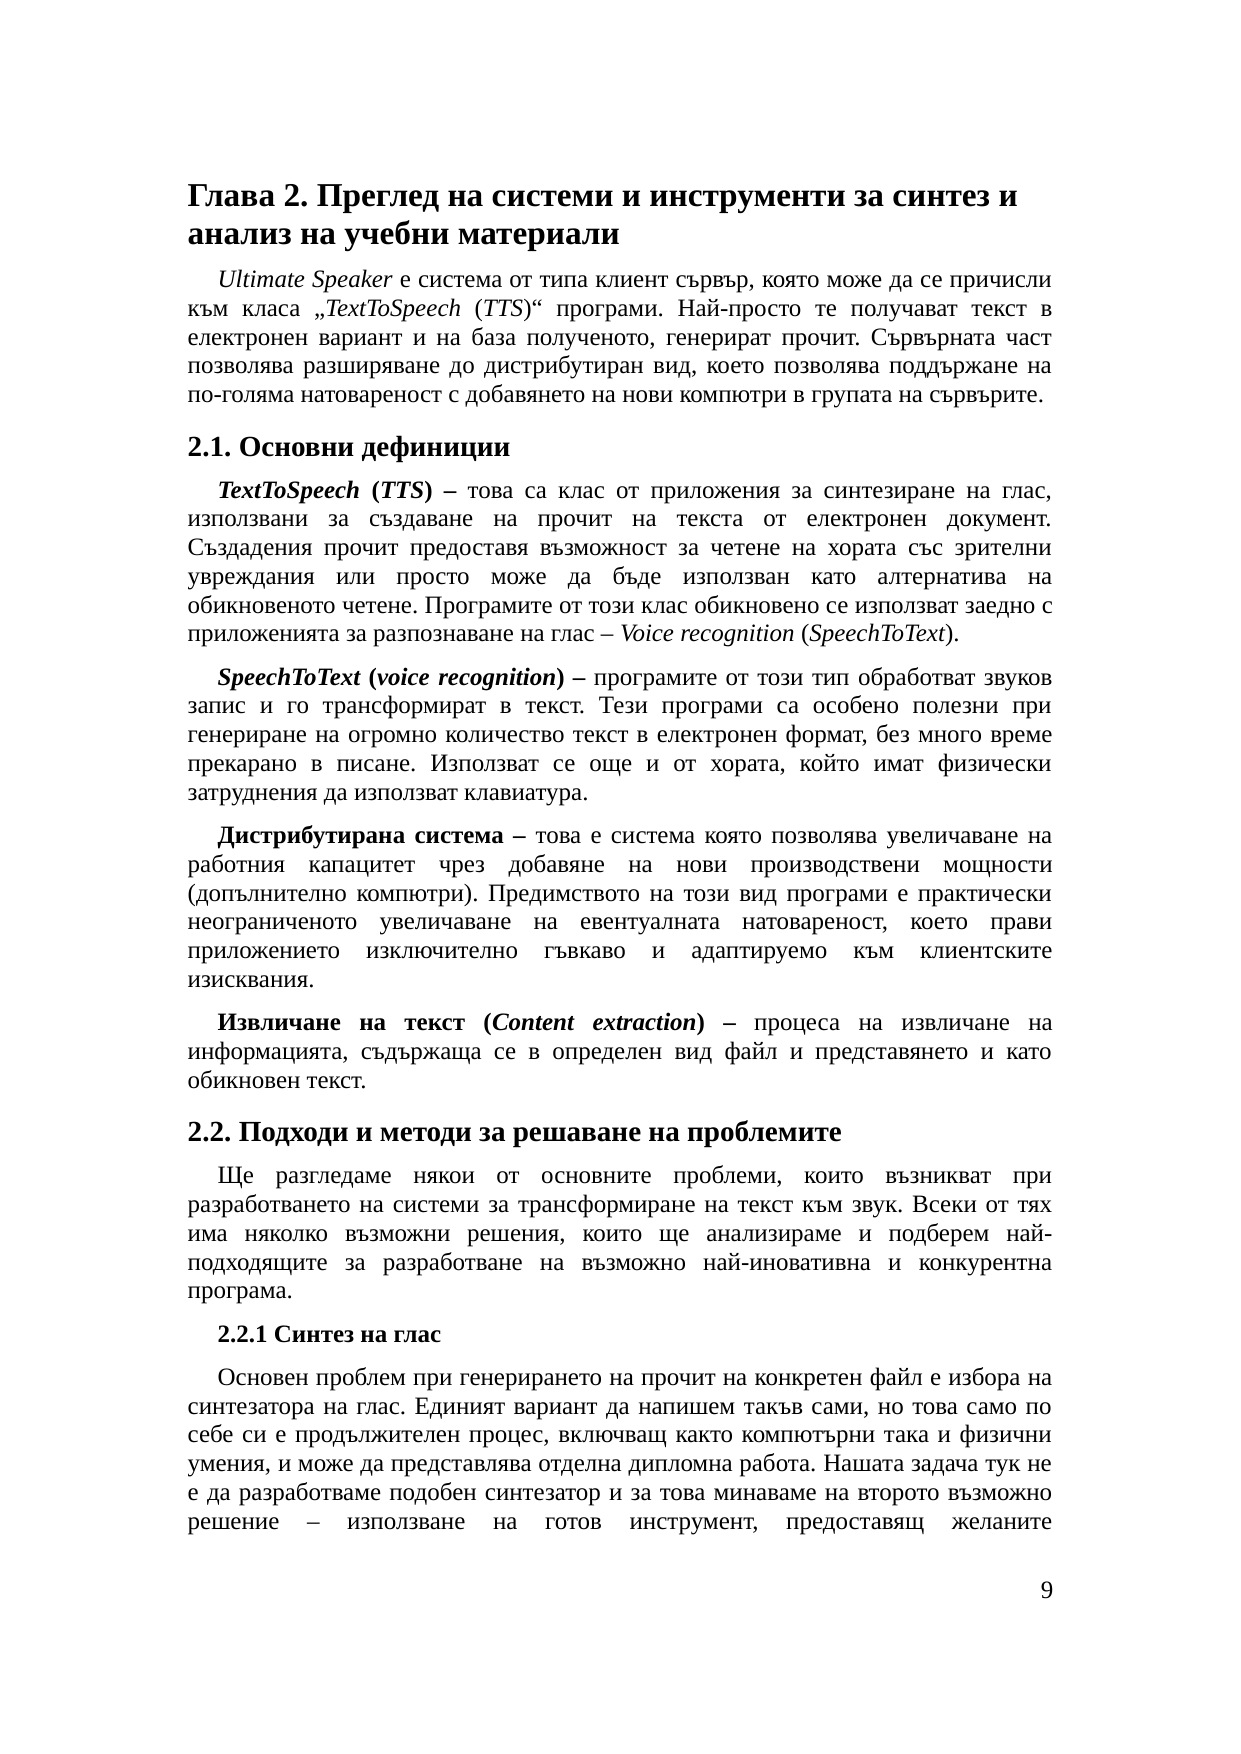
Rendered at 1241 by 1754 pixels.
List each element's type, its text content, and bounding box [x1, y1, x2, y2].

text SpeechToText (voice recognition) – програмите от този тип обработват звуков запис и го трансформират в текст. Тези програми са особено полезни при генериране на огромно количество текст в електронен формат, без много време прекарано в писане. Използват се още и от хората, който имат физически затруднения да използват клавиатура. [187, 662, 1053, 806]
text Дистрибутирана система – това е система която позволява увеличаване на работния капацитет чрез добавяне на нови производствени мощности (допълнително компютри). Предимството на този вид програми е практически неограниченото увеличаване на евентуалната натовареност, което прави приложението изключително гъвкаво и адаптируемо към клиентските изисквания. [187, 820, 1053, 993]
text Извличане на текст (Content extraction) – процеса на извличане на информацията, съдържаща се в определен вид файл и представянето и като обикновен текст. [187, 1007, 1053, 1093]
text Основен проблем при генерирането на прочит на конкретен файл е избора на синтезатора на глас. Единият вариант да напишем такъв сами, но това само по себе си е продължителен процес, включващ както компютърни така и физични умения, и може да представлява отделна дипломна работа. Нашата задача тук не е да разработваме подобен синтезатор и за това минаваме на второто възможно решение – използване на готов инструмент, предоставящ желаните [187, 1362, 1053, 1534]
subtitle 2.1. Основни дефиниции [187, 429, 1053, 462]
text TextToSpeech (TTS) – това са клас от приложения за синтезиране на глас, използвани за създаване на прочит на текста от електронен документ. Създадения прочит предоставя възможност за четене на хората със зрителни увреждания или просто може да бъде използван като алтернатива на обикновеното четене. Програмите от този клас обикновено се използват заедно с приложенията за разпознаване на глас – Voice recognition (SpeechToText). [187, 475, 1053, 647]
subtitle 2.2. Подходи и методи за решаване на проблемите [187, 1114, 1053, 1148]
text Ще разгледаме някои от основните проблеми, които възникват при разработването на системи за трансформиране на текст към звук. Всеки от тях има няколко възможни решения, които ще анализираме и подберем най-подходящите за разработване на възможно най-иновативна и конкурентна програма. [187, 1160, 1053, 1304]
text Ultimate Speaker е система от типа клиент сървър, която може да се причисли към класа „TextToSpeech (TTS)“ програми. Най-просто те получават текст в електронен вариант и на база полученото, генерират прочит. Сървърната част позволява разширяване до дистрибутиран вид, което позволява поддържане на по-голяма натовареност с добавянето на нови компютри в групата на сървърите. [187, 264, 1053, 408]
text 2.2.1 Синтез на глас [187, 1319, 1053, 1347]
subtitle Глава 2. Преглед на системи и инструменти за синтез и анализ на учебни материали [187, 175, 1053, 252]
